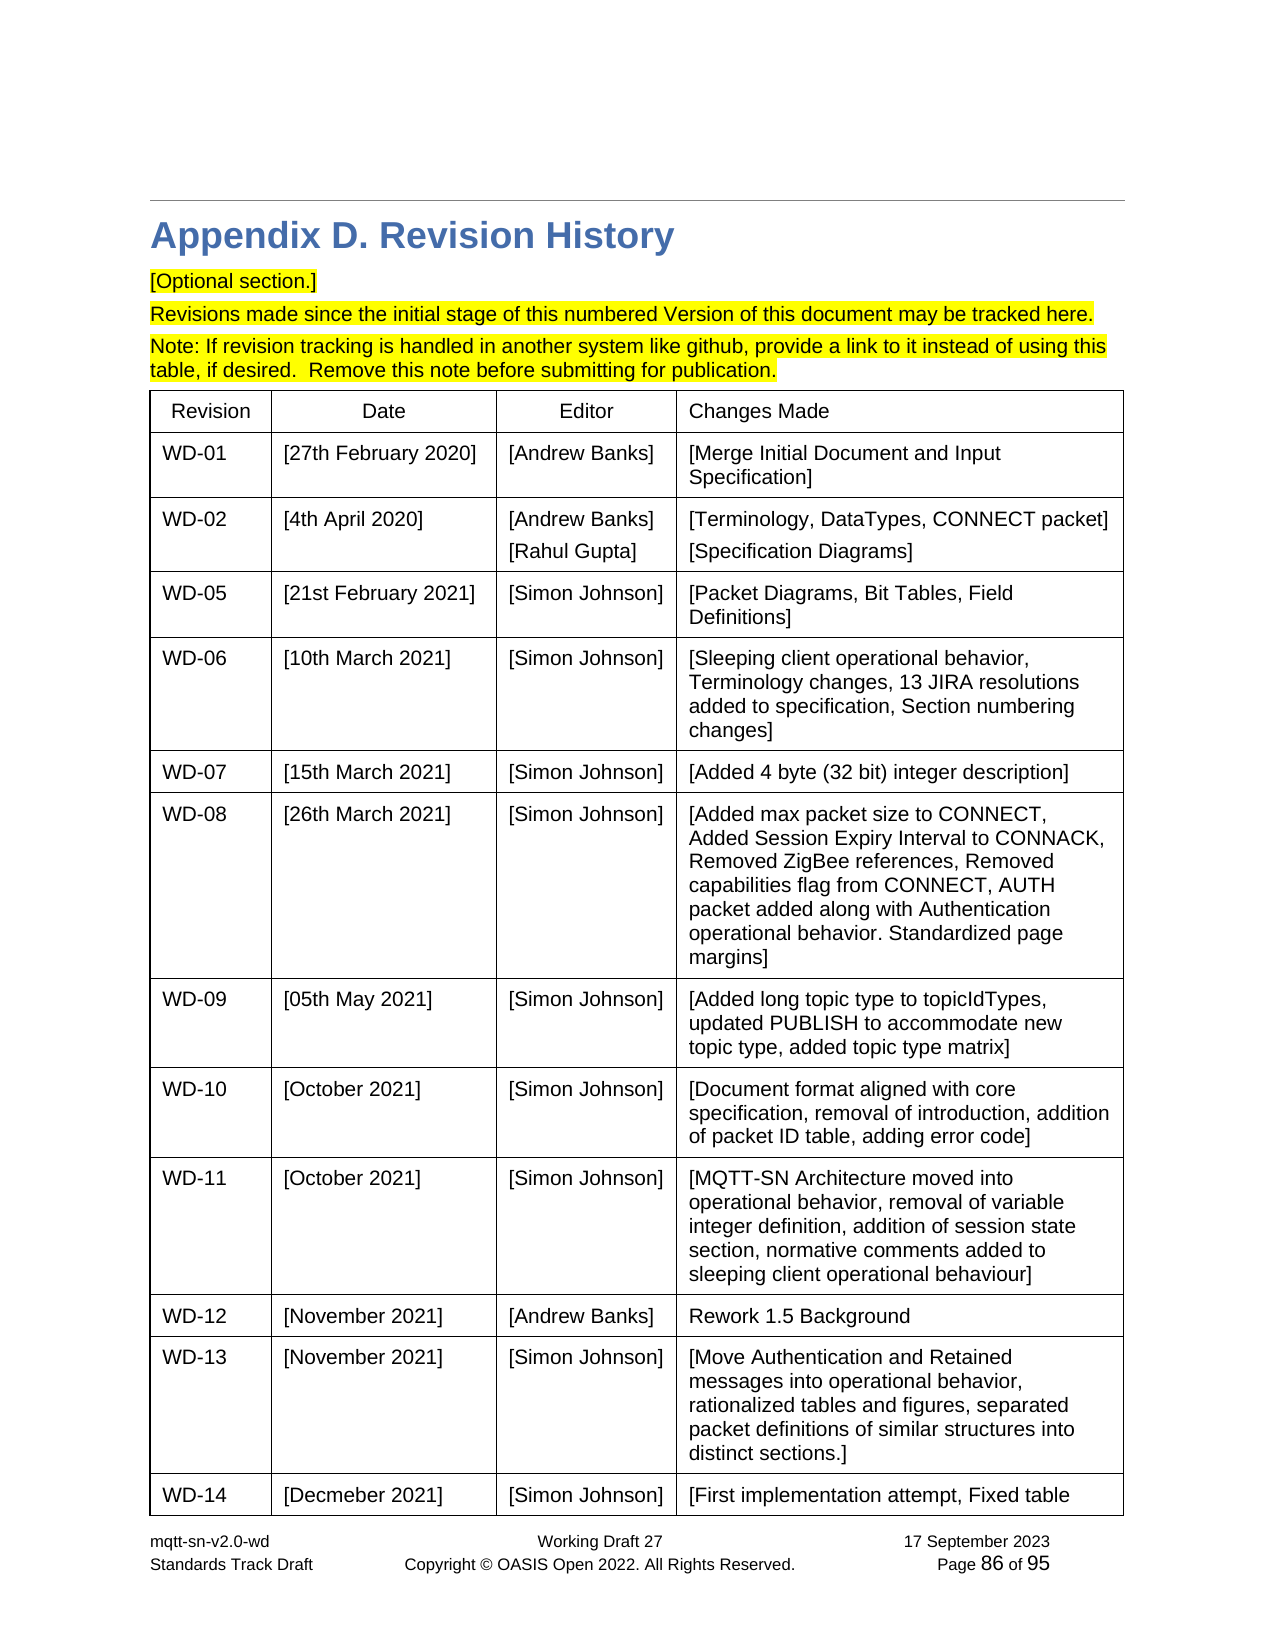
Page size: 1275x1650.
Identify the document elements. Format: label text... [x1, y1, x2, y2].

table_cell [Move Authentication and Retained messages into operational behavior, rationalized tables and figures, separated packet definitions of similar structures into distinct sections.] [677, 1337, 1123, 1473]
table_cell WD-01 [151, 433, 271, 497]
table_cell [Sleeping client operational behavior, Terminology changes, 13 JIRA resolutions added to specification, Section numbering changes] [677, 638, 1123, 750]
table_cell WD-11 [151, 1158, 271, 1294]
table_cell WD-08 [151, 793, 271, 977]
table_cell WD-05 [151, 572, 271, 637]
table_header Date [272, 391, 496, 432]
table_cell [Added 4 byte (32 bit) integer description] [677, 751, 1123, 792]
table_cell [MQTT-SN Architecture moved into operational behavior, removal of variable integer definition, addition of session state section, normative comments added to sleeping client operational behaviour] [677, 1158, 1123, 1294]
table_cell [Simon Johnson] [497, 572, 676, 637]
table_cell [Andrew Banks] [497, 1295, 676, 1336]
table_cell WD-02 [151, 498, 271, 571]
table_cell Rework 1.5 Background [677, 1295, 1123, 1336]
table_cell [Simon Johnson] [497, 638, 676, 750]
table_cell [Packet Diagrams, Bit Tables, Field Definitions] [677, 572, 1123, 637]
table_cell [November 2021] [272, 1337, 496, 1473]
table_cell [Simon Johnson] [497, 979, 676, 1067]
table_cell WD-09 [151, 979, 271, 1067]
subtitle Appendix D. Revision History [150, 201, 1125, 257]
table_cell [Simon Johnson] [497, 1337, 676, 1473]
table_cell WD-12 [151, 1295, 271, 1336]
table_cell [26th March 2021] [272, 793, 496, 977]
table_cell [15th March 2021] [272, 751, 496, 792]
table_header Editor [497, 391, 676, 432]
table_cell [Document format aligned with core specification, removal of introduction, addition of packet ID table, adding error code] [677, 1068, 1123, 1157]
table_cell [10th March 2021] [272, 638, 496, 750]
table_cell WD-07 [151, 751, 271, 792]
table_cell [Added max packet size to CONNECT, Added Session Expiry Interval to CONNACK, Removed ZigBee references, Removed capabilities flag from CONNECT, AUTH packet added along with Authentication operational behavior. Standardized page margins] [677, 793, 1123, 977]
text Note: If revision tracking is handled in another system like github, provide a link to it instead of using this table, if desired. Remove this note before submitting for publication. [150, 334, 1125, 382]
table_cell [October 2021] [272, 1068, 496, 1157]
text [Optional section.] [150, 269, 1125, 293]
table_cell [4th April 2020] [272, 498, 496, 571]
table_cell [Andrew Banks] [497, 433, 676, 497]
table_cell [Terminology, DataTypes, CONNECT packet] [Specification Diagrams] [677, 498, 1123, 571]
table_cell [Merge Initial Document and Input Specification] [677, 433, 1123, 497]
table_cell [Simon Johnson] [497, 751, 676, 792]
table_cell [27th February 2020] [272, 433, 496, 497]
text Revisions made since the initial stage of this numbered Version of this document may be tracked here. [150, 301, 1125, 325]
table_header Changes Made [677, 391, 1123, 432]
table_cell [October 2021] [272, 1158, 496, 1294]
table_cell WD-10 [151, 1068, 271, 1157]
table_cell WD-06 [151, 638, 271, 750]
table_cell [Simon Johnson] [497, 793, 676, 977]
table_cell [First implementation attempt, Fixed table [677, 1474, 1123, 1515]
table_cell [November 2021] [272, 1295, 496, 1336]
table_header Revision [151, 391, 271, 432]
table_cell [05th May 2021] [272, 979, 496, 1067]
table_cell [Simon Johnson] [497, 1158, 676, 1294]
table_cell WD-13 [151, 1337, 271, 1473]
table_cell [Decmeber 2021] [272, 1474, 496, 1515]
table_cell WD-14 [151, 1474, 271, 1515]
table_cell [21st February 2021] [272, 572, 496, 637]
table_cell [Andrew Banks] [Rahul Gupta] [497, 498, 676, 571]
table_cell [Added long topic type to topicIdTypes, updated PUBLISH to accommodate new topic type, added topic type matrix] [677, 979, 1123, 1067]
table_cell [Simon Johnson] [497, 1068, 676, 1157]
table_cell [Simon Johnson] [497, 1474, 676, 1515]
